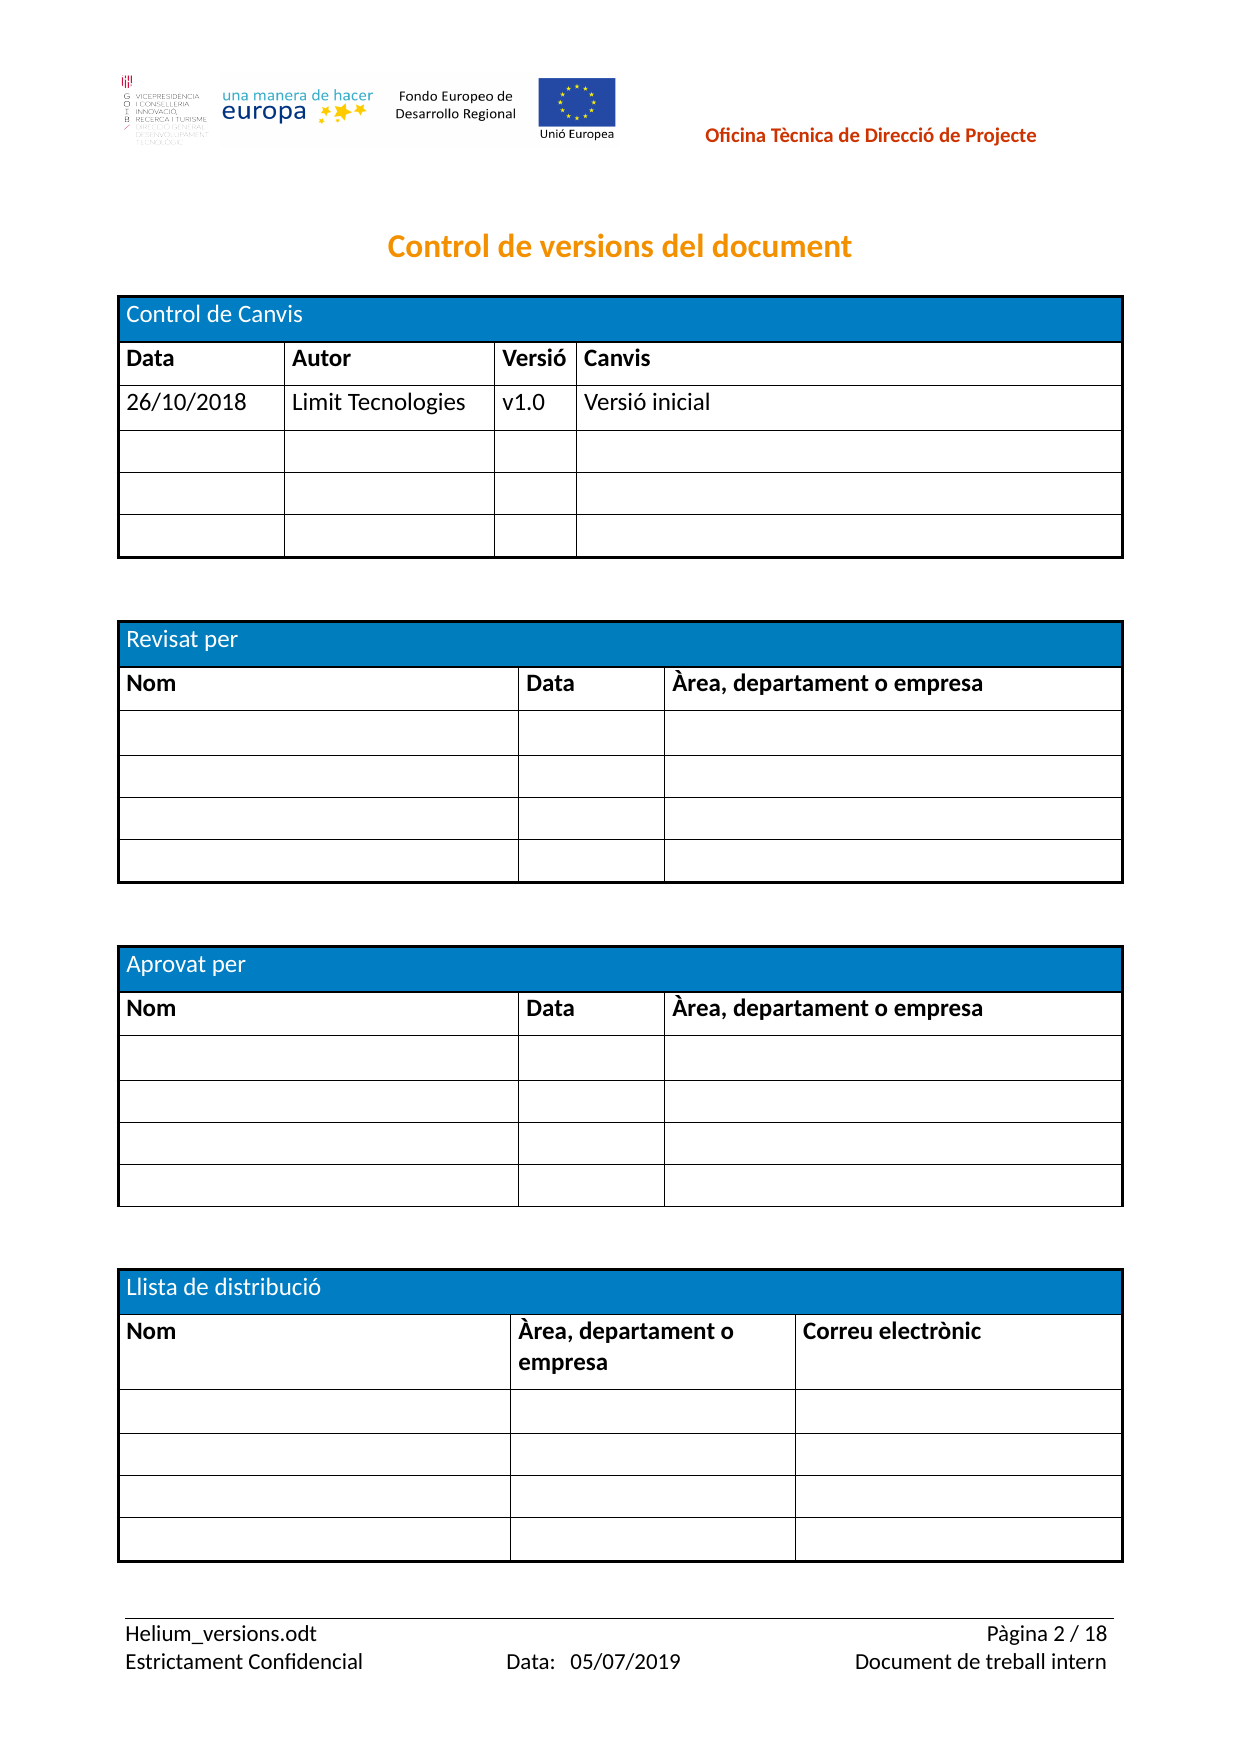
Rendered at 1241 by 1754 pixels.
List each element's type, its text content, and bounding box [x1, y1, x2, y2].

table_cell [495, 473, 576, 514]
table_cell Data [519, 993, 664, 1035]
table_cell [120, 840, 518, 881]
picture [118, 73, 213, 147]
table_cell [665, 756, 1121, 797]
table_cell [120, 1518, 510, 1559]
table_cell [120, 711, 518, 754]
table_cell [519, 756, 664, 797]
table_cell v1.0 [495, 386, 576, 429]
table_header Aprovat per [120, 948, 1121, 991]
table_cell Canvis [577, 343, 1121, 385]
table_cell Autor [285, 343, 494, 385]
table_header Control de Canvis [120, 298, 1121, 341]
table_cell [519, 840, 664, 881]
table_cell [796, 1390, 1121, 1433]
table_cell [495, 515, 576, 556]
table_cell Limit Tecnologies [285, 386, 494, 429]
table_cell [285, 431, 494, 472]
table_cell [796, 1434, 1121, 1475]
table_cell Àrea, departament o empresa [511, 1315, 795, 1389]
table_cell [120, 515, 284, 556]
table_cell [796, 1476, 1121, 1517]
table_cell [120, 1123, 518, 1164]
table_header Llista de distribució [120, 1271, 1121, 1314]
table_cell Àrea, departament o empresa [665, 668, 1121, 710]
table_cell [511, 1390, 795, 1433]
table_cell [665, 1123, 1121, 1164]
table_cell [577, 431, 1121, 472]
table_cell Versió [495, 343, 576, 385]
table_cell [665, 1165, 1121, 1206]
table_cell [120, 473, 284, 514]
table_cell [511, 1434, 795, 1475]
table_cell [120, 1434, 510, 1475]
table_cell [577, 515, 1121, 556]
table_cell Data [519, 668, 664, 710]
table_cell 26/10/2018 [120, 386, 284, 429]
table_cell Nom [120, 1315, 510, 1389]
table_cell [796, 1518, 1121, 1559]
table_cell [120, 1165, 518, 1206]
table_cell [665, 1081, 1121, 1122]
table_cell [120, 1036, 518, 1079]
table_cell [495, 431, 576, 472]
table_cell Data [120, 343, 284, 385]
table_cell [120, 1390, 510, 1433]
table_cell [120, 431, 284, 472]
table_cell [665, 1036, 1121, 1079]
table_cell [519, 1081, 664, 1122]
table_cell [519, 711, 664, 754]
table_cell Àrea, departament o empresa [665, 993, 1121, 1035]
subtitle Control de versions del document [118, 225, 1122, 266]
table_cell [120, 756, 518, 797]
picture [219, 73, 621, 147]
table_cell [577, 473, 1121, 514]
table_cell [519, 798, 664, 839]
table_cell Nom [120, 993, 518, 1035]
table_cell [285, 515, 494, 556]
table_cell [665, 798, 1121, 839]
table_cell [120, 1476, 510, 1517]
table_cell [120, 1081, 518, 1122]
table_cell [285, 473, 494, 514]
table_cell [511, 1518, 795, 1559]
table_header Revisat per [120, 623, 1121, 666]
table_cell Correu electrònic [796, 1315, 1121, 1389]
table_cell [519, 1165, 664, 1206]
table_cell Versió inicial [577, 386, 1121, 429]
table_cell [511, 1476, 795, 1517]
table_cell [665, 840, 1121, 881]
table_cell Nom [120, 668, 518, 710]
table_cell [519, 1036, 664, 1079]
table_cell [665, 711, 1121, 754]
table_cell [120, 798, 518, 839]
table_cell [519, 1123, 664, 1164]
